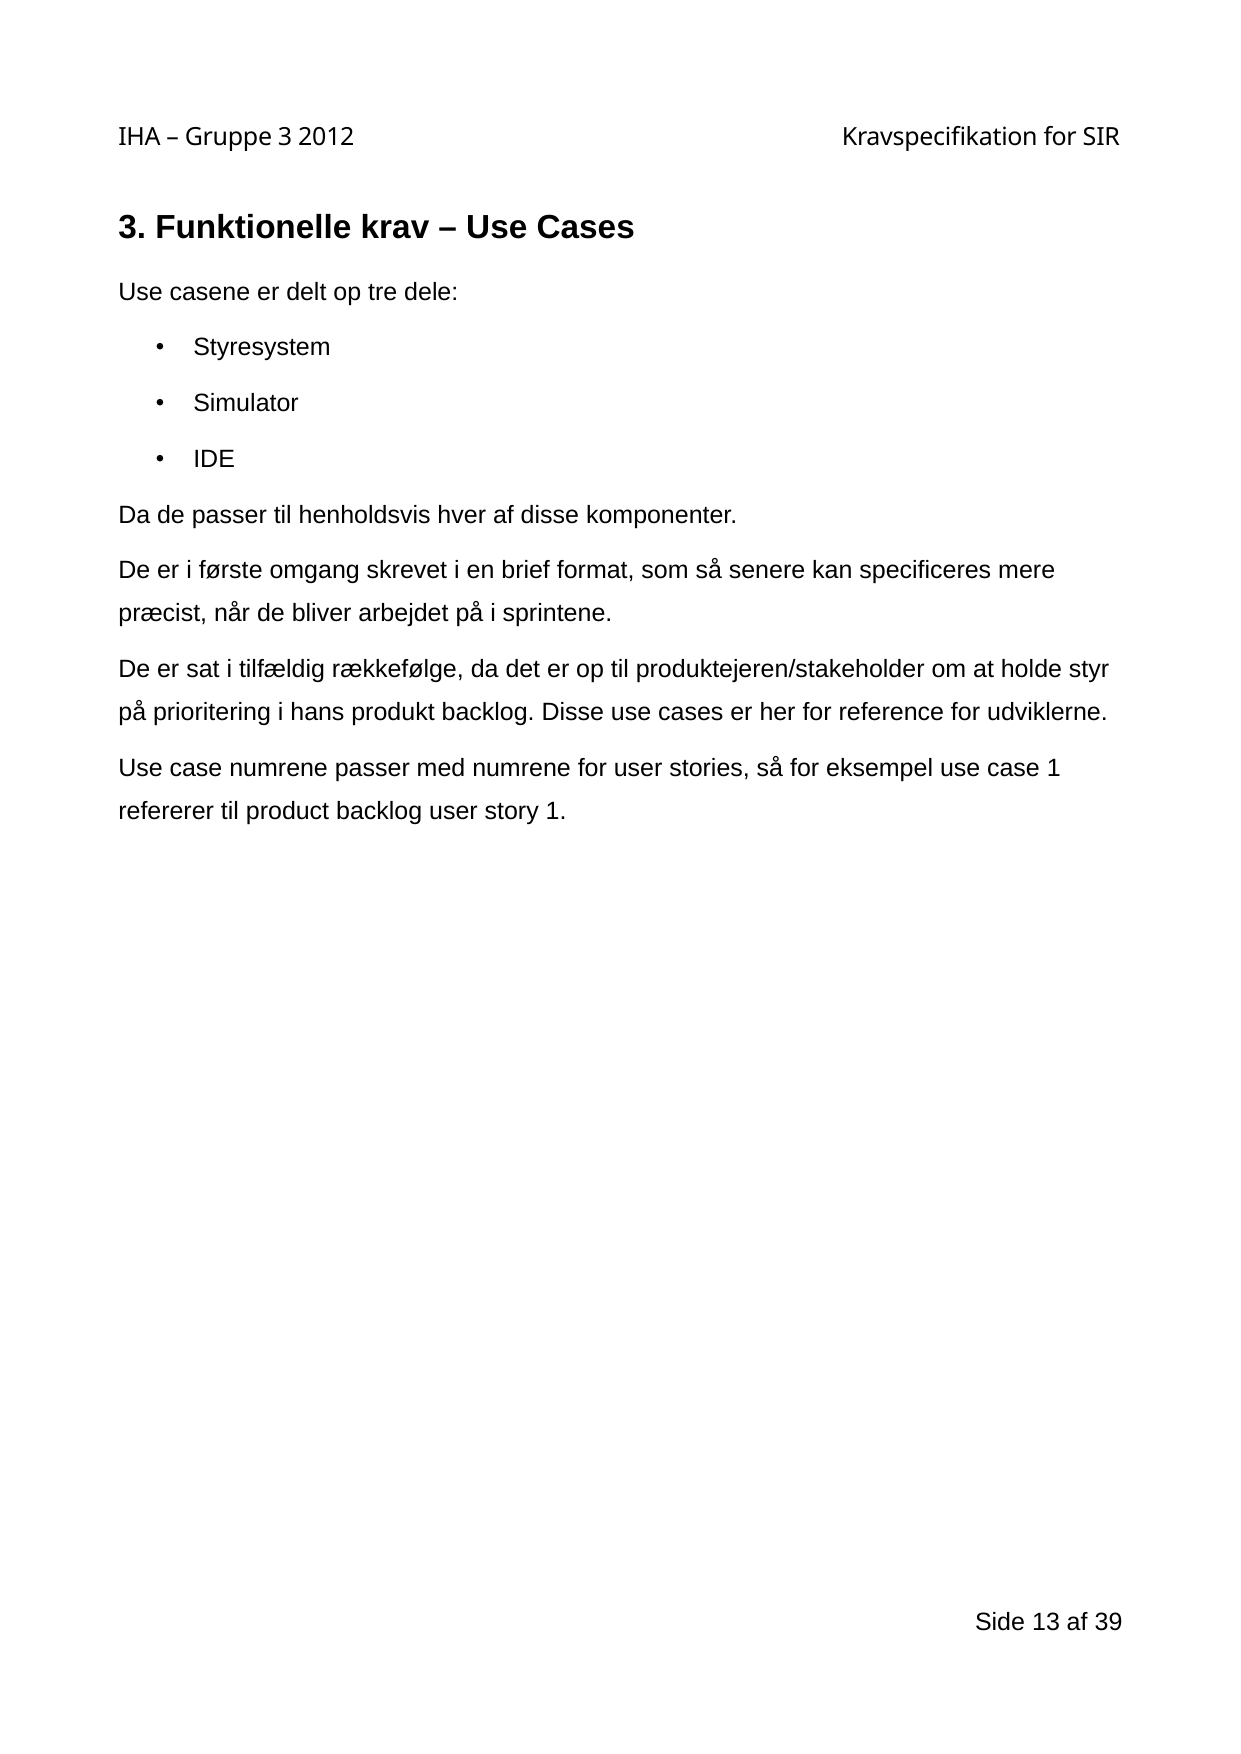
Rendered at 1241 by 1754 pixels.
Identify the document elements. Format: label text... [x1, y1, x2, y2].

text De er sat i tilfældig rækkefølge, da det er op til produktejeren/stakeholder om at holde styr på prioritering i hans produkt backlog. Disse use cases er her for reference for udviklerne. [118, 654, 1122, 726]
text Use casene er delt op tre dele: [118, 277, 1122, 306]
text Use case numrene passer med numrene for user stories, så for eksempel use case 1 refererer til product backlog user story 1. [118, 753, 1122, 824]
list Styresystem [156, 332, 1122, 361]
list Simulator [156, 388, 1122, 417]
subtitle 3. Funktionelle krav – Use Cases [118, 207, 1122, 245]
list IDE [156, 444, 1122, 473]
text Da de passer til henholdsvis hver af disse komponenter. [118, 499, 1122, 528]
text De er i første omgang skrevet i en brief format, som så senere kan specificeres mere præcist, når de bliver arbejdet på i sprintene. [118, 555, 1122, 627]
